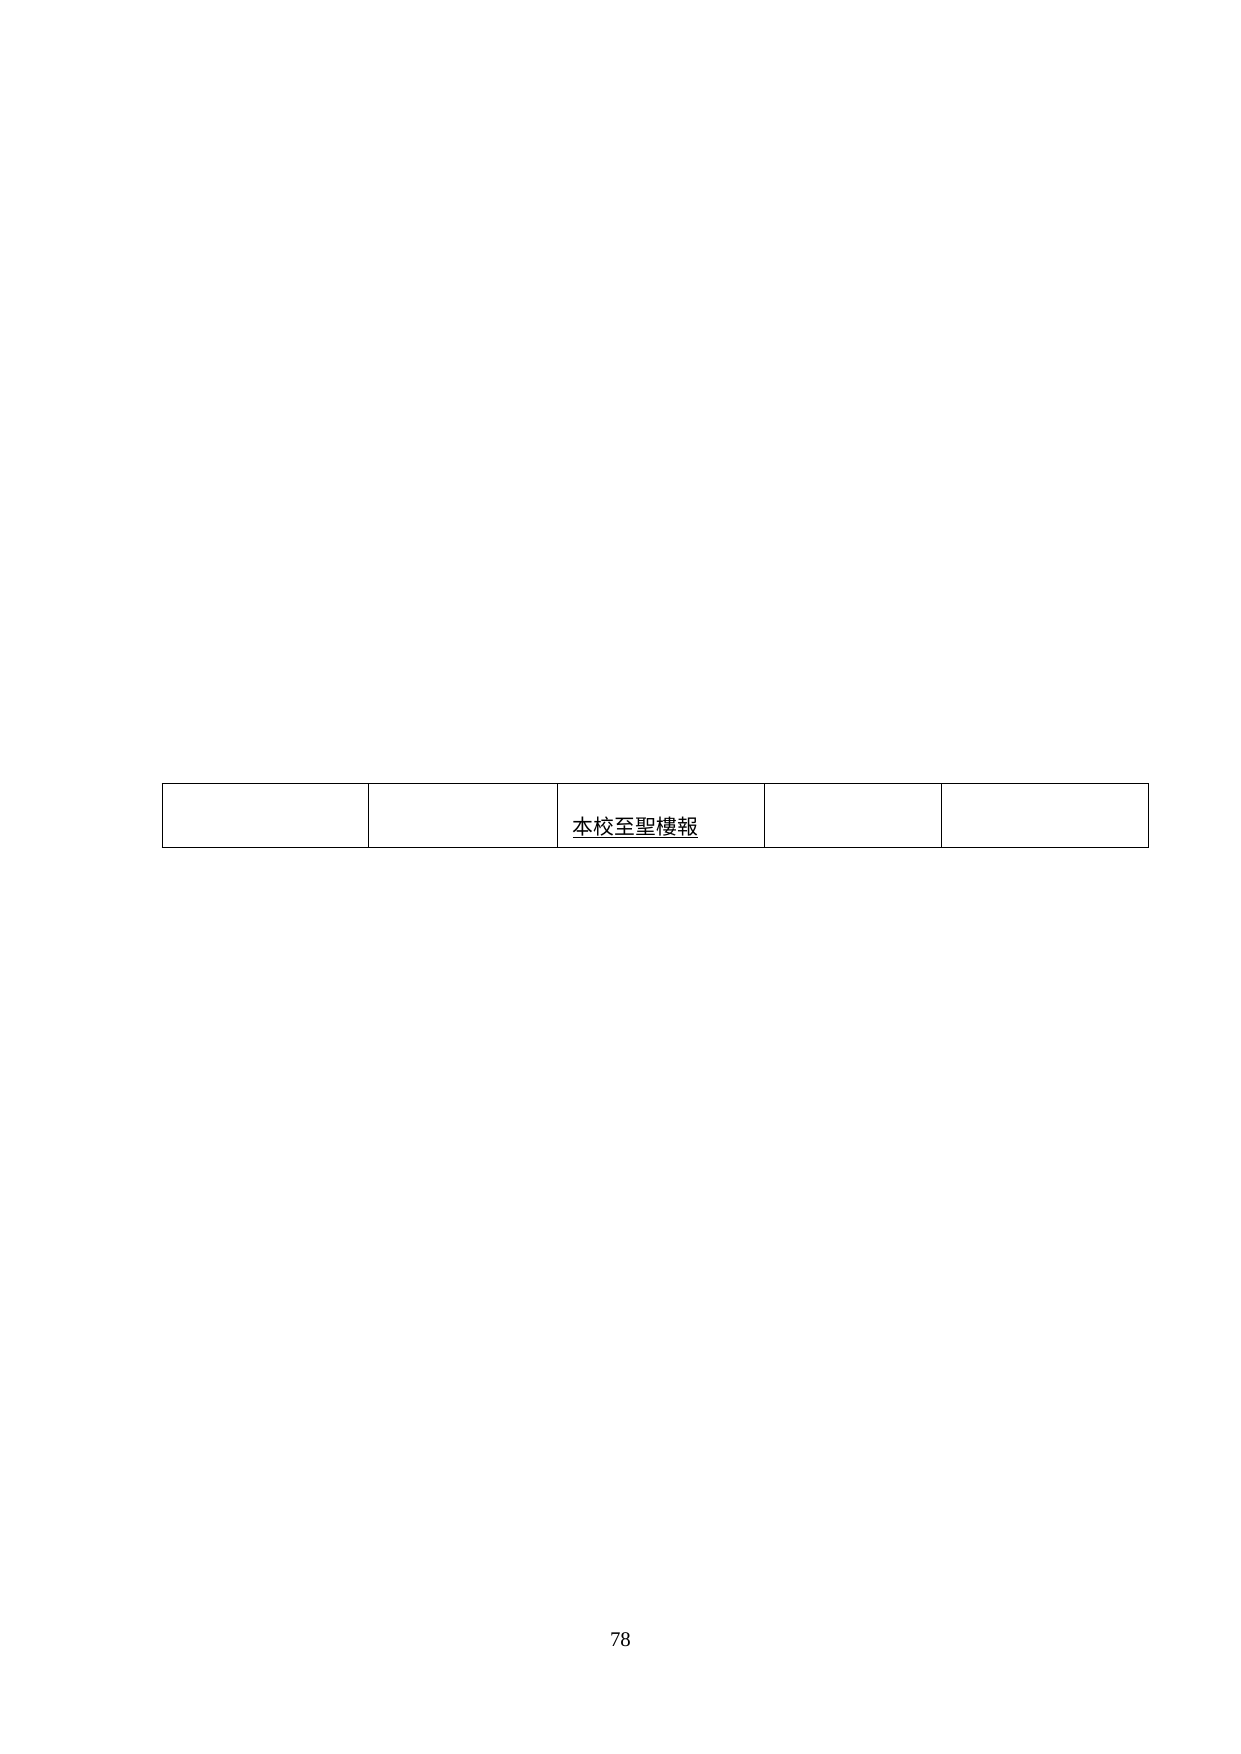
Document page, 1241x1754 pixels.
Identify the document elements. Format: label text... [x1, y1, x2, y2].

table_cell [369, 784, 557, 847]
table_cell [765, 784, 941, 847]
table_cell [942, 784, 1148, 847]
table_cell [163, 784, 368, 847]
table_cell 本校至聖樓報 [558, 784, 764, 847]
